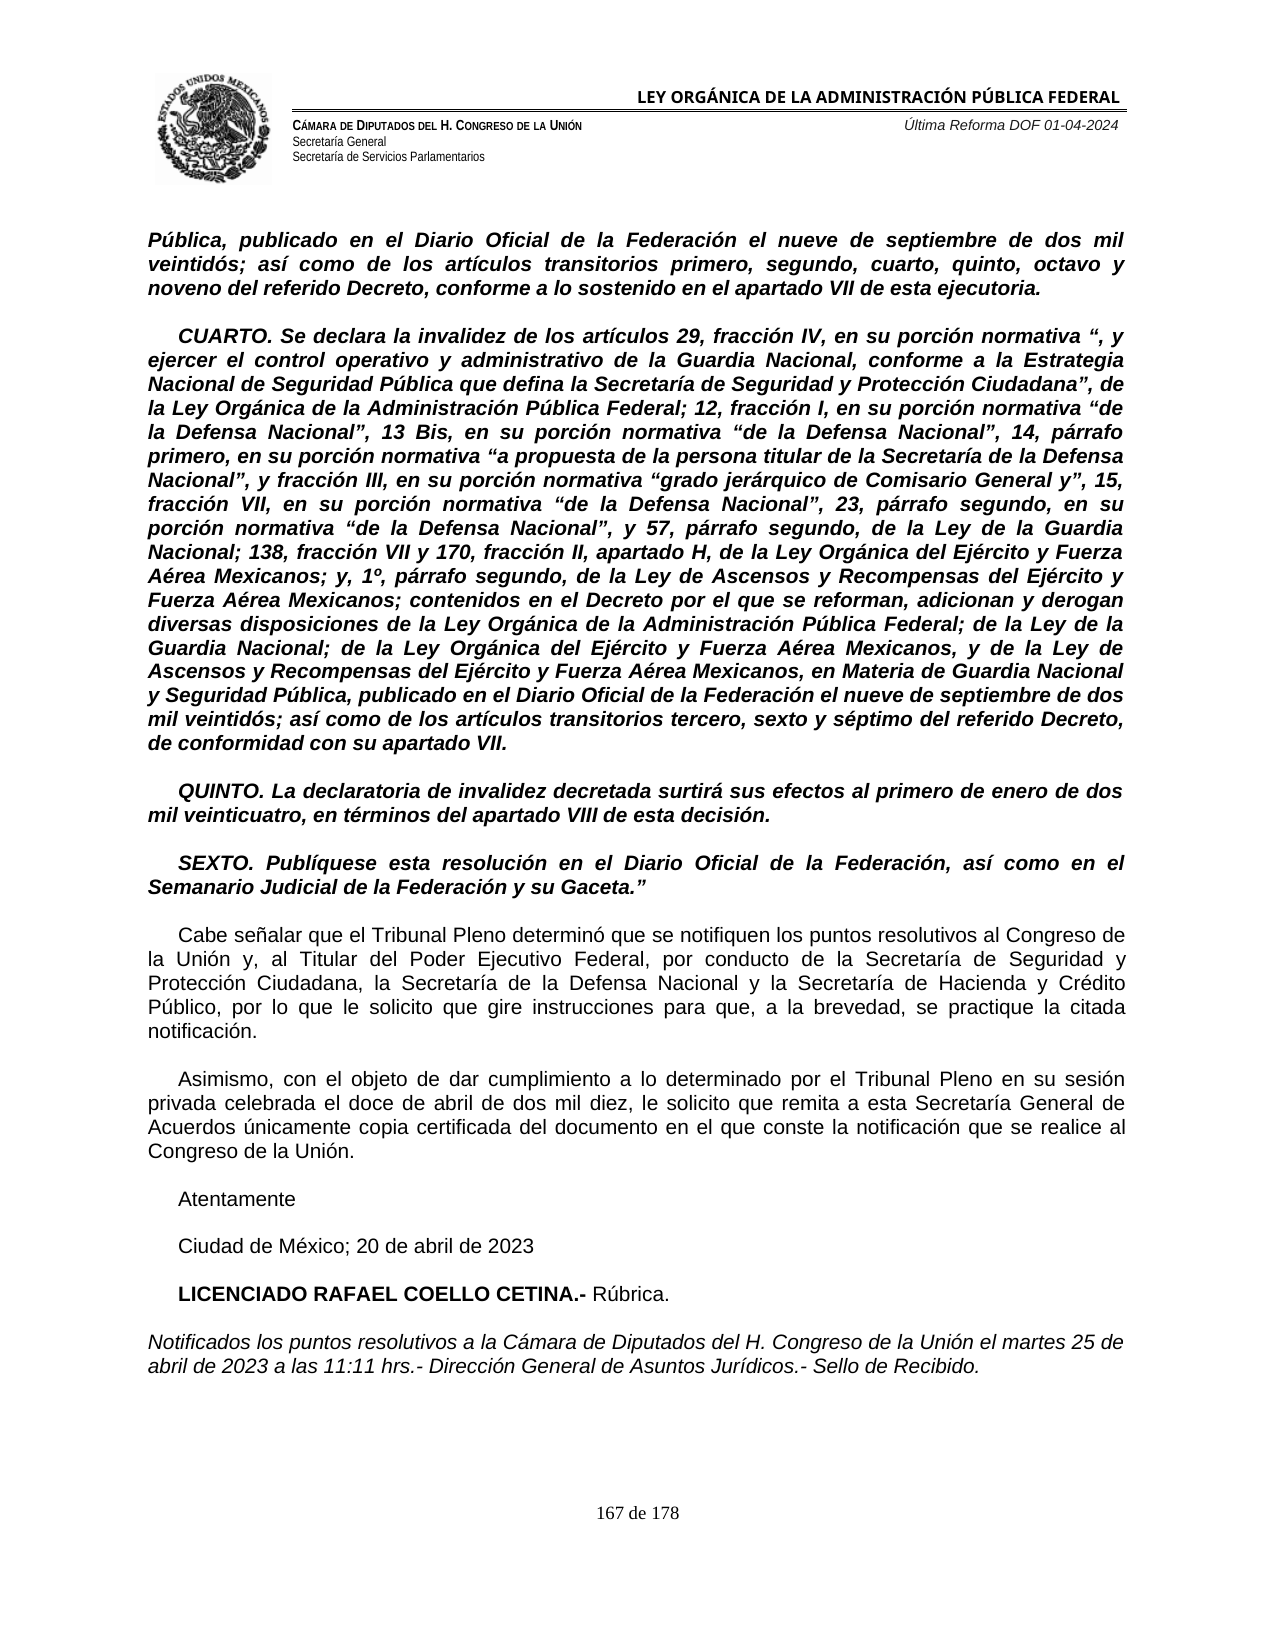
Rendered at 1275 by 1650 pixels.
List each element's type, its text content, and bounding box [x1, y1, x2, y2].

text QUINTO. La declaratoria de invalidez decretada surtirá sus efectos al primero de enero de dos mil veinticuatro, en términos del apartado VIII de esta decisión. [148, 779, 1127, 827]
text SEXTO. Publíquese esta resolución en el Diario Oficial de la Federación, así como en el Semanario Judicial de la Federación y su Gaceta.” [148, 851, 1127, 899]
text CUARTO. Se declara la invalidez de los artículos 29, fracción IV, en su porción normativa “, y ejercer el control operativo y administrativo de la Guardia Nacional, conforme a la Estrategia Nacional de Seguridad Pública que defina la Secretaría de Seguridad y Protección Ciudadana”, de la Ley Orgánica de la Administración Pública Federal; 12, fracción I, en su porción normativa “de la Defensa Nacional”, 13 Bis, en su porción normativa “de la Defensa Nacional”, 14, párrafo primero, en su porción normativa “a propuesta de la persona titular de la Secretaría de la Defensa Nacional”, y fracción III, en su porción normativa “grado jerárquico de Comisario General y”, 15, fracción VII, en su porción normativa “de la Defensa Nacional”, 23, párrafo segundo, en su porción normativa “de la Defensa Nacional”, y 57, párrafo segundo, de la Ley de la Guardia Nacional; 138, fracción VII y 170, fracción II, apartado H, de la Ley Orgánica del Ejército y Fuerza Aérea Mexicanos; y, 1º, párrafo segundo, de la Ley de Ascensos y Recompensas del Ejército y Fuerza Aérea Mexicanos; contenidos en el Decreto por el que se reforman, adicionan y derogan diversas disposiciones de la Ley Orgánica de la Administración Pública Federal; de la Ley de la Guardia Nacional; de la Ley Orgánica del Ejército y Fuerza Aérea Mexicanos, y de la Ley de Ascensos y Recompensas del Ejército y Fuerza Aérea Mexicanos, en Materia de Guardia Nacional y Seguridad Pública, publicado en el Diario Oficial de la Federación el nueve de septiembre de dos mil veintidós; así como de los artículos transitorios tercero, sexto y séptimo del referido Decreto, de conformidad con su apartado VII. [148, 324, 1127, 755]
text Notificados los puntos resolutivos a la Cámara de Diputados del H. Congreso de la Unión el martes 25 de abril de 2023 a las 11:11 hrs.- Dirección General de Asuntos Jurídicos.- Sello de Recibido. [148, 1330, 1127, 1378]
text LICENCIADO RAFAEL COELLO CETINA.- Rúbrica. [148, 1282, 1127, 1306]
text Cabe señalar que el Tribunal Pleno determinó que se notifiquen los puntos resolutivos al Congreso de la Unión y, al Titular del Poder Ejecutivo Federal, por conducto de la Secretaría de Seguridad y Protección Ciudadana, la Secretaría de la Defensa Nacional y la Secretaría de Hacienda y Crédito Público, por lo que le solicito que gire instrucciones para que, a la brevedad, se practique la citada notificación. [148, 923, 1127, 1043]
text Asimismo, con el objeto de dar cumplimiento a lo determinado por el Tribunal Pleno en su sesión privada celebrada el doce de abril de dos mil diez, le solicito que remita a esta Secretaría General de Acuerdos únicamente copia certificada del documento en el que conste la notificación que se realice al Congreso de la Unión. [148, 1067, 1127, 1162]
text Pública, publicado en el Diario Oficial de la Federación el nueve de septiembre de dos mil veintidós; así como de los artículos transitorios primero, segundo, cuarto, quinto, octavo y noveno del referido Decreto, conforme a lo sostenido en el apartado VII de esta ejecutoria. [148, 228, 1127, 300]
text Ciudad de México; 20 de abril de 2023 [148, 1234, 1127, 1258]
text Atentamente [148, 1186, 1127, 1210]
